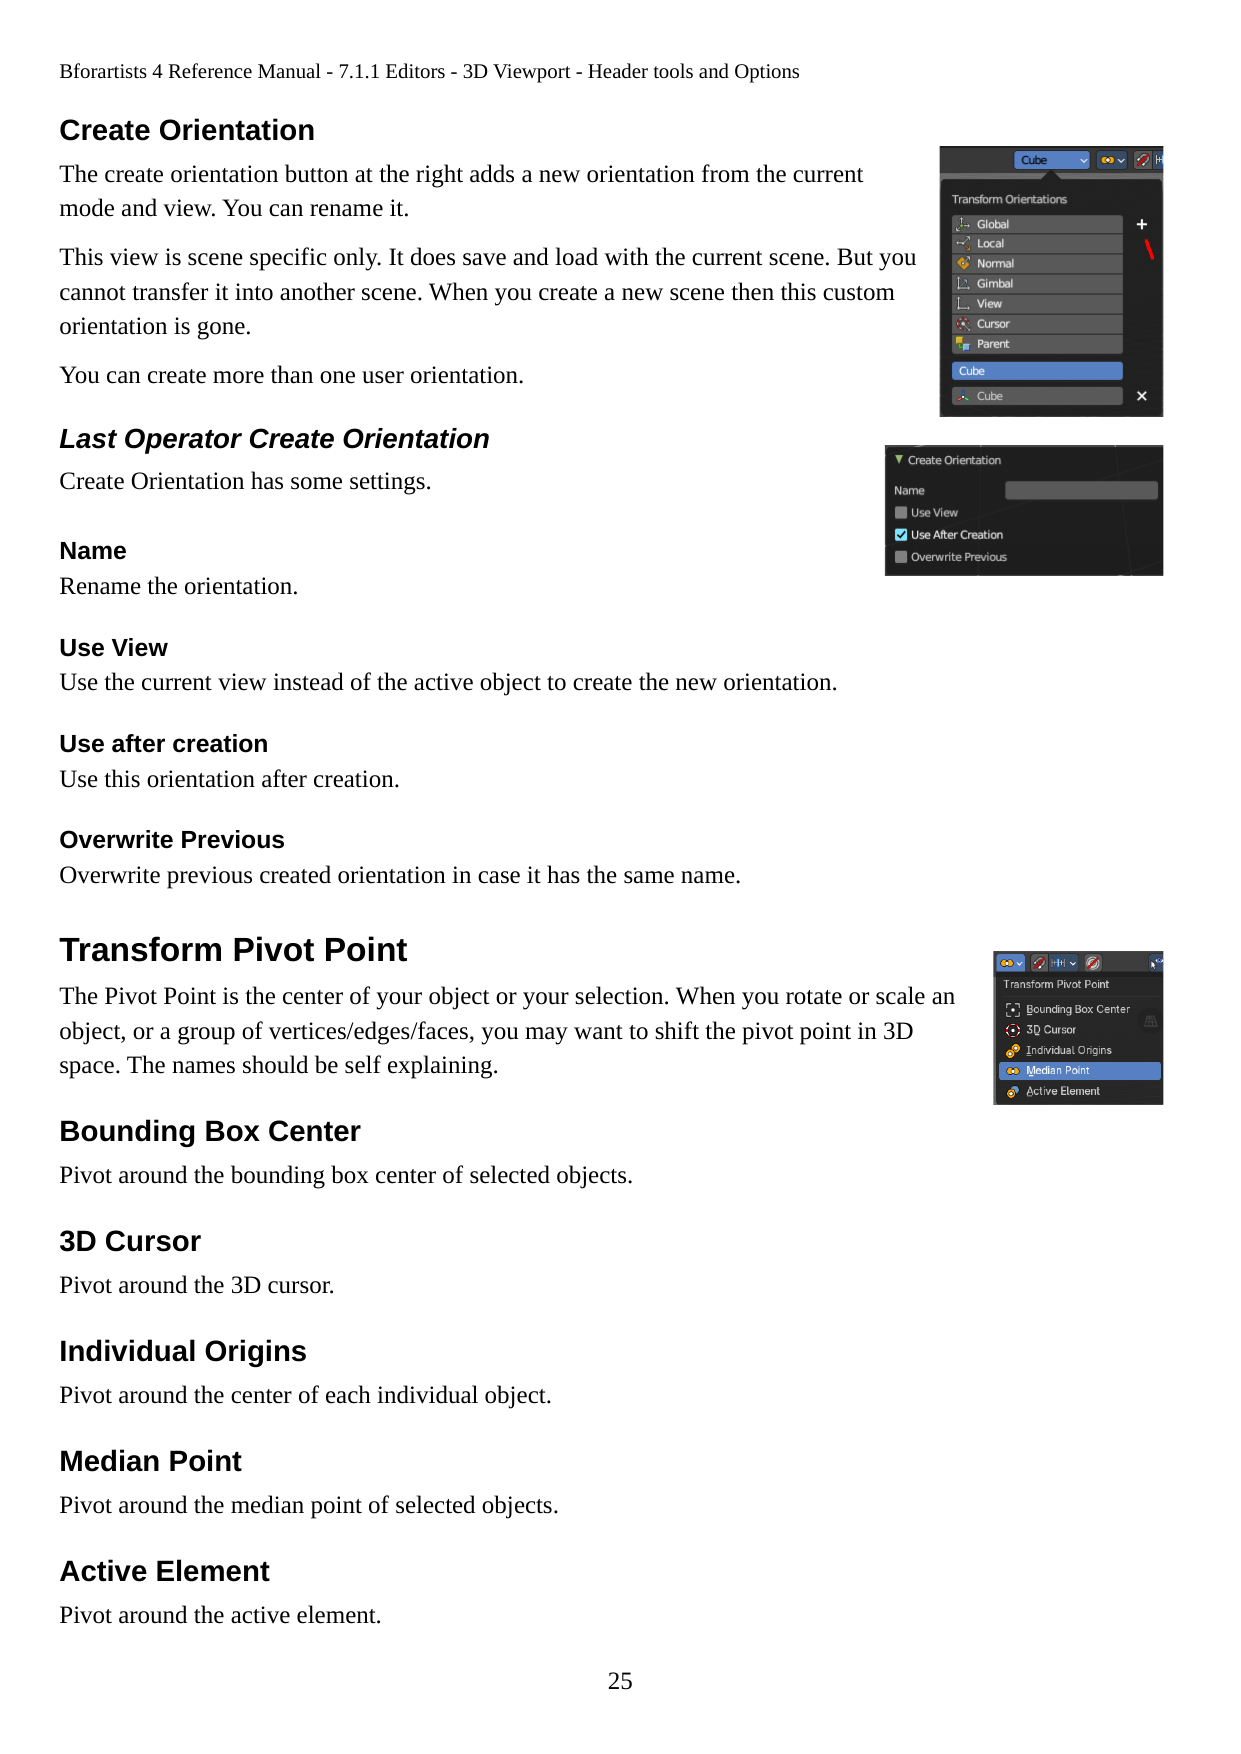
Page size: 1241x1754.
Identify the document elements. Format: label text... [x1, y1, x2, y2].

subtitle Transform Pivot Point [59, 930, 1181, 969]
subtitle Use View [59, 633, 1181, 661]
subtitle Create Orientation [59, 113, 1181, 146]
text Use this orientation after creation. [59, 764, 1181, 793]
subtitle Use after creation [59, 729, 1181, 758]
subtitle Median Point [59, 1443, 1181, 1477]
picture [993, 951, 1164, 1105]
subtitle Overwrite Previous [59, 825, 1181, 854]
text The Pivot Point is the center of your object or your selection. When you rotate or scale an object, or a group of vertices/edges/faces, you may want to shift the pivot point in 3D space. The names should be self explaining. [59, 981, 993, 1079]
text Overwrite previous created orientation in case it has the same name. [59, 860, 1181, 889]
subtitle Active Element [59, 1553, 1181, 1587]
text Pivot around the active element. [59, 1600, 1181, 1628]
picture [884, 445, 1164, 576]
subtitle Last Operator Create Orientation [59, 422, 1181, 454]
subtitle 3D Cursor [59, 1224, 1181, 1257]
subtitle [1164, 536, 1181, 565]
text Rename the orientation. [59, 571, 1181, 600]
text Use the current view instead of the active object to create the new orientation. [59, 667, 1181, 696]
text Create Orientation has some settings. [59, 466, 884, 495]
text Pivot around the center of each individual object. [59, 1380, 1181, 1409]
picture [939, 146, 1164, 417]
text The create orientation button at the right adds a new orientation from the current mode and view. You can rename it. [59, 159, 939, 222]
subtitle Individual Origins [59, 1334, 1181, 1367]
text Pivot around the bounding box center of selected objects. [59, 1160, 1181, 1189]
text This view is scene specific only. It does save and load with the current scene. But you cannot transfer it into another scene. When you create a new scene then this custom orientation is gone. [59, 242, 939, 340]
text You can create more than one user orientation. [59, 360, 939, 389]
text Pivot around the 3D cursor. [59, 1270, 1181, 1299]
subtitle Name [59, 536, 884, 565]
text Pivot around the median point of selected objects. [59, 1490, 1181, 1518]
subtitle Bounding Box Center [59, 1114, 1181, 1148]
